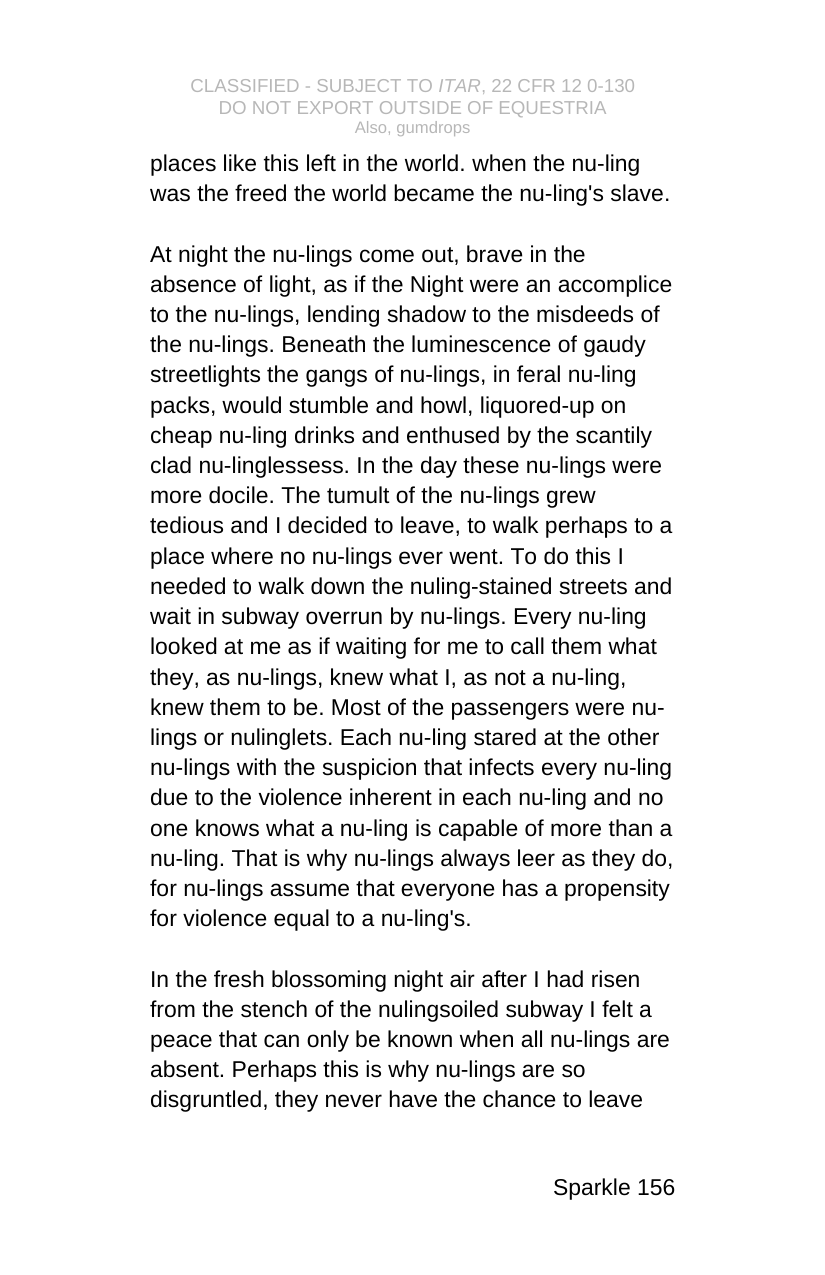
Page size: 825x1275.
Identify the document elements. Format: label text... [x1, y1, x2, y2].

text In the fresh blossoming night air after I had risen from the stench of the nulingsoiled subway I felt a peace that can only be known when all nu-lings are absent. Perhaps this is why nu-lings are so disgruntled, they never have the chance to leave [150, 966, 675, 1113]
text At night the nu-lings come out, brave in the absence of light, as if the Night were an accomplice to the nu-lings, lending shadow to the misdeeds of the nu-lings. Beneath the luminescence of gaudy streetlights the gangs of nu-lings, in feral nu-ling packs, would stumble and howl, liquored-up on cheap nu-ling drinks and enthused by the scantily clad nu-linglessess. In the day these nu-lings were more docile. The tumult of the nu-lings grew tedious and I decided to leave, to walk perhaps to a place where no nu-lings ever went. To do this I needed to walk down the nuling-stained streets and wait in subway overrun by nu-lings. Every nu-ling looked at me as if waiting for me to call them what they, as nu-lings, knew what I, as not a nu-ling, knew them to be. Most of the passengers were nu-lings or nulinglets. Each nu-ling stared at the other nu-lings with the suspicion that infects every nu-ling due to the violence inherent in each nu-ling and no one knows what a nu-ling is capable of more than a nu-ling. That is why nu-lings always leer as they do, for nu-lings assume that everyone has a propensity for violence equal to a nu-ling's. [150, 241, 675, 932]
text places like this left in the world. when the nu-ling was the freed the world became the nu-ling's slave. [150, 150, 675, 207]
